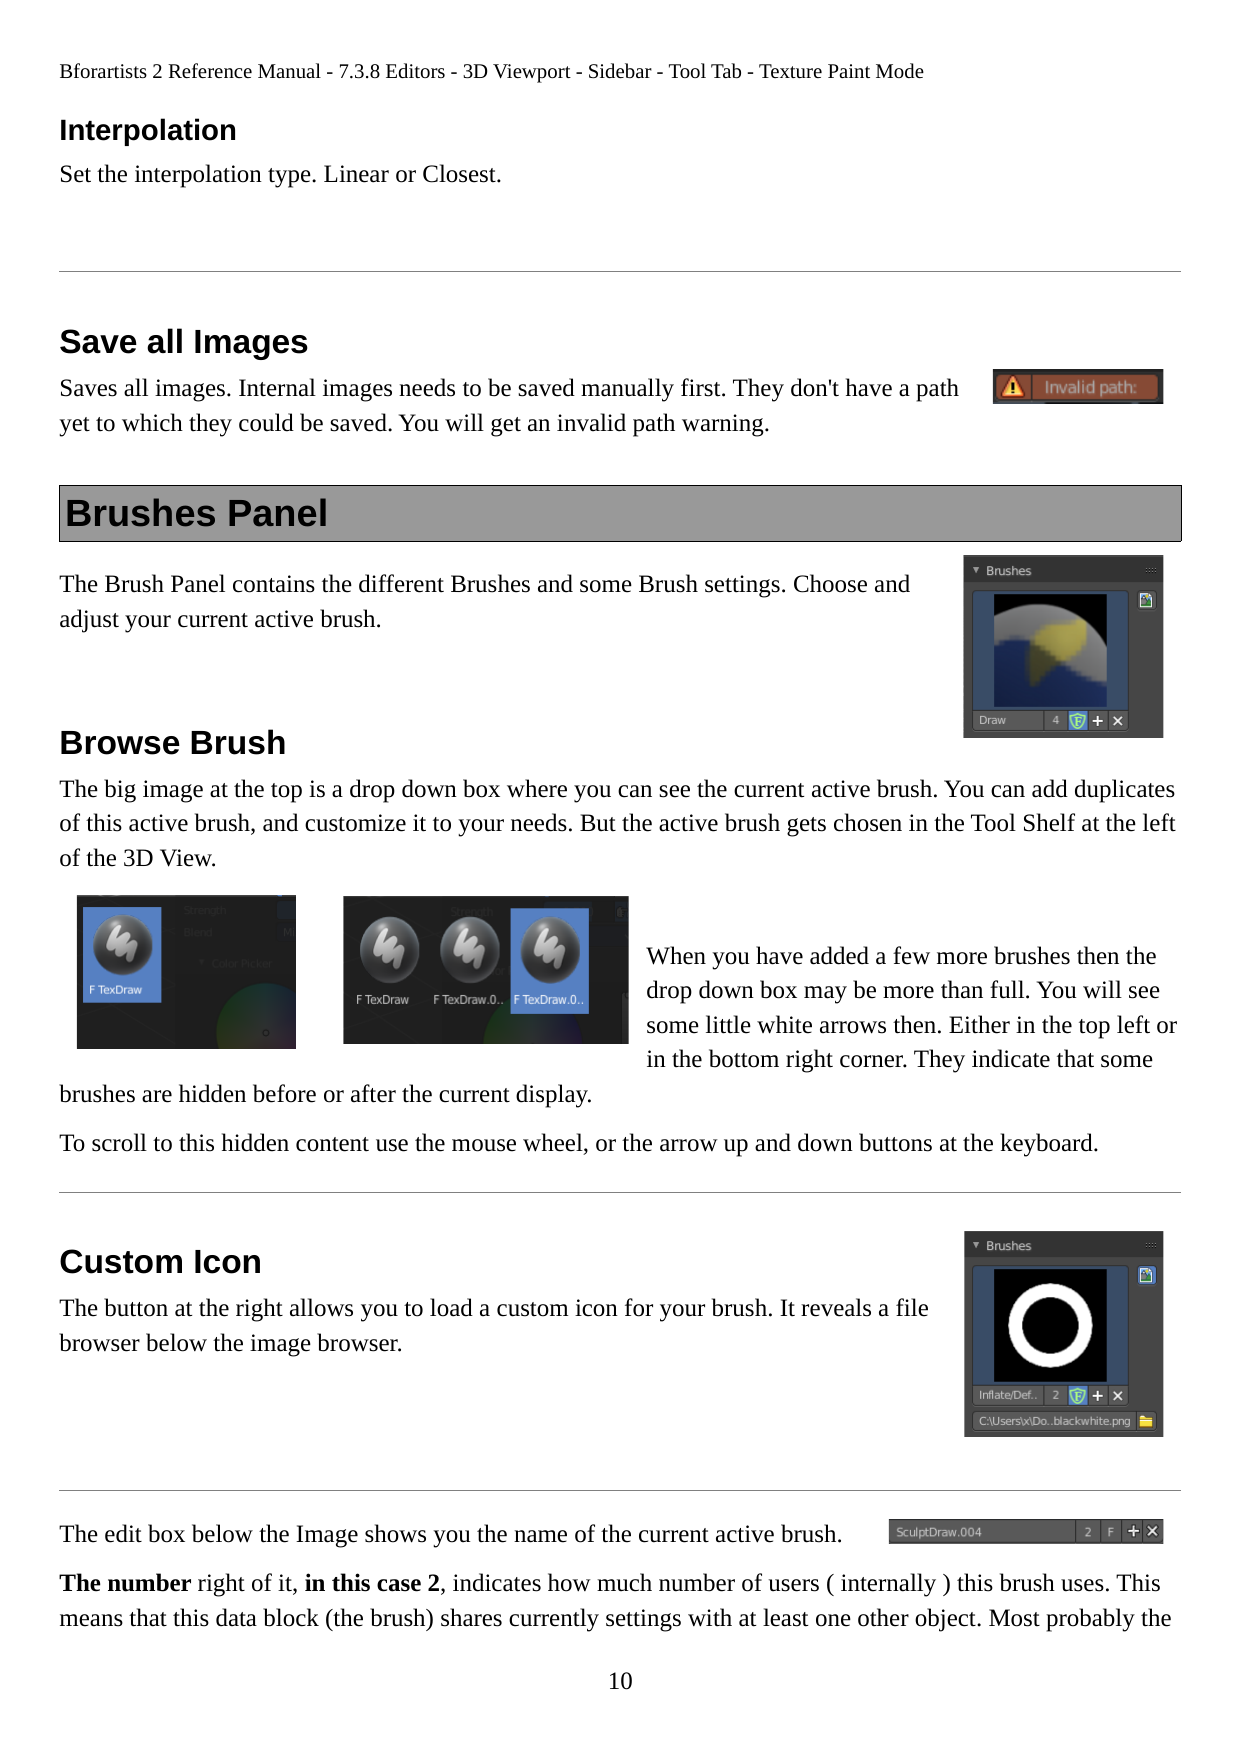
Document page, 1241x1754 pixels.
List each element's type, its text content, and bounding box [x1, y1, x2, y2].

text To scroll to this hidden content use the mouse wheel, or the arrow up and down buttons at the keyboard. [59, 1128, 1181, 1157]
subtitle Custom Icon [59, 1242, 964, 1281]
picture [964, 1231, 1164, 1437]
text The big image at the top is a drop down box where you can see the current active brush. You can add duplicates of this active brush, and customize it to your needs. But the active brush gets chosen in the Tool Shelf at the left of the 3D View. [59, 774, 1181, 872]
picture [343, 896, 629, 1044]
table_header Brushes Panel [60, 486, 1181, 541]
text The number right of it, in this case 2, indicates how much number of users ( internally ) this brush uses. This means that this data block (the brush) shares currently settings with at least one other object. Most probably the [59, 1568, 1181, 1631]
text The button at the right allows you to load a custom icon for your brush. It reveals a file browser below the image browser. [59, 1293, 964, 1357]
text The Brush Panel contains the different Brushes and some Brush settings. Choose and adjust your current active brush. [59, 569, 963, 633]
text When you have added a few more brushes then the drop down box may be more than full. You will see some little white arrows then. Either in the top left or in the bottom right corner. They indicate that some brushes are hidden before or after the current display. [59, 941, 1181, 1108]
subtitle [1164, 1242, 1181, 1281]
picture [76, 895, 296, 1049]
subtitle Browse Brush [59, 723, 1181, 762]
text Set the interpolation type. Linear or Closest. [59, 159, 1181, 188]
text Saves all images. Internal images needs to be saved manually first. They don't have a path yet to which they could be saved. You will get an invalid path warning. [59, 373, 1181, 436]
subtitle Save all Images [59, 322, 1181, 361]
text The edit box below the Image shows you the name of the current active brush. [59, 1519, 1181, 1548]
picture [992, 369, 1164, 404]
picture [888, 1519, 1164, 1544]
subtitle Interpolation [59, 113, 1181, 146]
picture [963, 555, 1164, 738]
